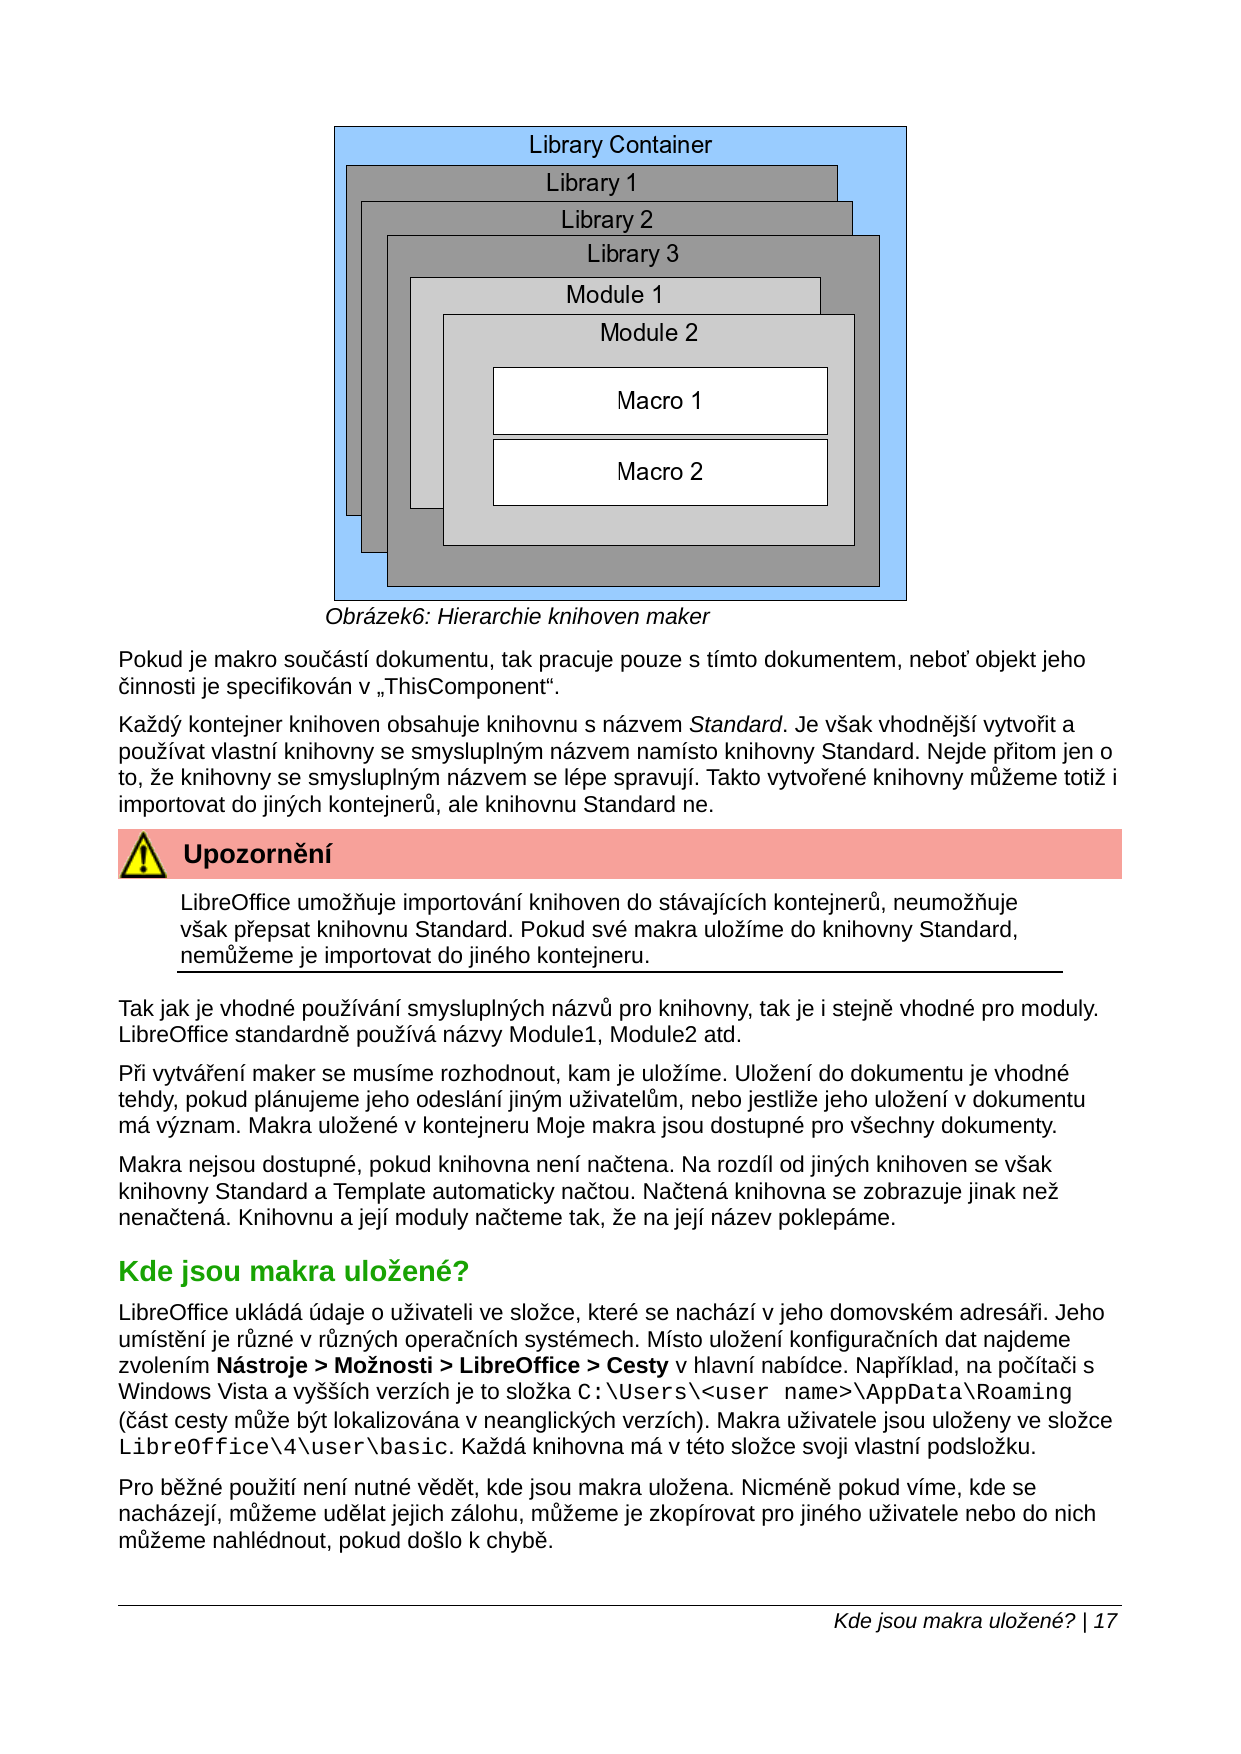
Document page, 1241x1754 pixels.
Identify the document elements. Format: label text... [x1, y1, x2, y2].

text Pro běžné použití není nutné vědět, kde jsou makra uložena. Nicméně pokud víme, kde se nacházejí, můžeme udělat jejich zálohu, můžeme je zkopírovat pro jiného uživatele nebo do nich můžeme nahlédnout, pokud došlo k chybě. [118, 1474, 1122, 1553]
text Pokud je makro součástí dokumentu, tak pracuje pouze s tímto dokumentem, neboť objekt jeho činnosti je specifikován v „ThisComponent“. [118, 646, 1122, 699]
picture [325, 118, 916, 603]
text Tak jak je vhodné používání smysluplných názvů pro knihovny, tak je i stejně vhodné pro moduly. LibreOffice standardně používá názvy Module1, Module2 atd. [118, 994, 1122, 1047]
subtitle Upozornění [118, 829, 1122, 879]
text Makra nejsou dostupné, pokud knihovna není načtena. Na rozdíl od jiných knihoven se však knihovny Standard a Template automaticky načtou. Načtená knihovna se zobrazuje jinak než nenačtená. Knihovnu a její moduly načteme tak, že na její název poklepáme. [118, 1151, 1122, 1230]
text LibreOffice ukládá údaje o uživateli ve složce, které se nachází v jeho domovském adresáři. Jeho umístění je různé v různých operačních systémech. Místo uložení konfiguračních dat najdeme zvolením Nástroje > Možnosti > LibreOffice > Cesty v hlavní nabídce. Například, na počítači s Windows Vista a vyšších verzích je to složka C:\Users\<user name>\AppData\Roaming (část cesty může být lokalizována v neanglických verzích). Makra uživatele jsou uloženy ve složce LibreOffice\4\user\basic. Každá knihovna má v této složce svoji vlastní podsložku. [118, 1299, 1122, 1461]
picture [119, 830, 167, 878]
text Při vytváření maker se musíme rozhodnout, kam je uložíme. Uložení do dokumentu je vhodné tehdy, pokud plánujeme jeho odeslání jiným uživatelům, nebo jestliže jeho uložení v dokumentu má význam. Makra uložené v kontejneru Moje makra jsou dostupné pro všechny dokumenty. [118, 1060, 1122, 1139]
text Každý kontejner knihoven obsahuje knihovnu s názvem Standard. Je však vhodnější vytvořit a používat vlastní knihovny se smysluplným názvem namísto knihovny Standard. Nejde přitom jen o to, že knihovny se smysluplným názvem se lépe spravují. Takto vytvořené knihovny můžeme totiž i importovat do jiných kontejnerů, ale knihovnu Standard ne. [118, 711, 1122, 817]
text LibreOffice umožňuje importování knihoven do stávajících kontejnerů, neumožňuje však přepsat knihovnu Standard. Pokud své makra uložíme do knihovny Standard, nemůžeme je importovat do jiného kontejneru. [177, 886, 1063, 971]
text Obrázek6: Hierarchie knihoven maker [325, 603, 915, 629]
subtitle Kde jsou makra uložené? [118, 1254, 1122, 1287]
